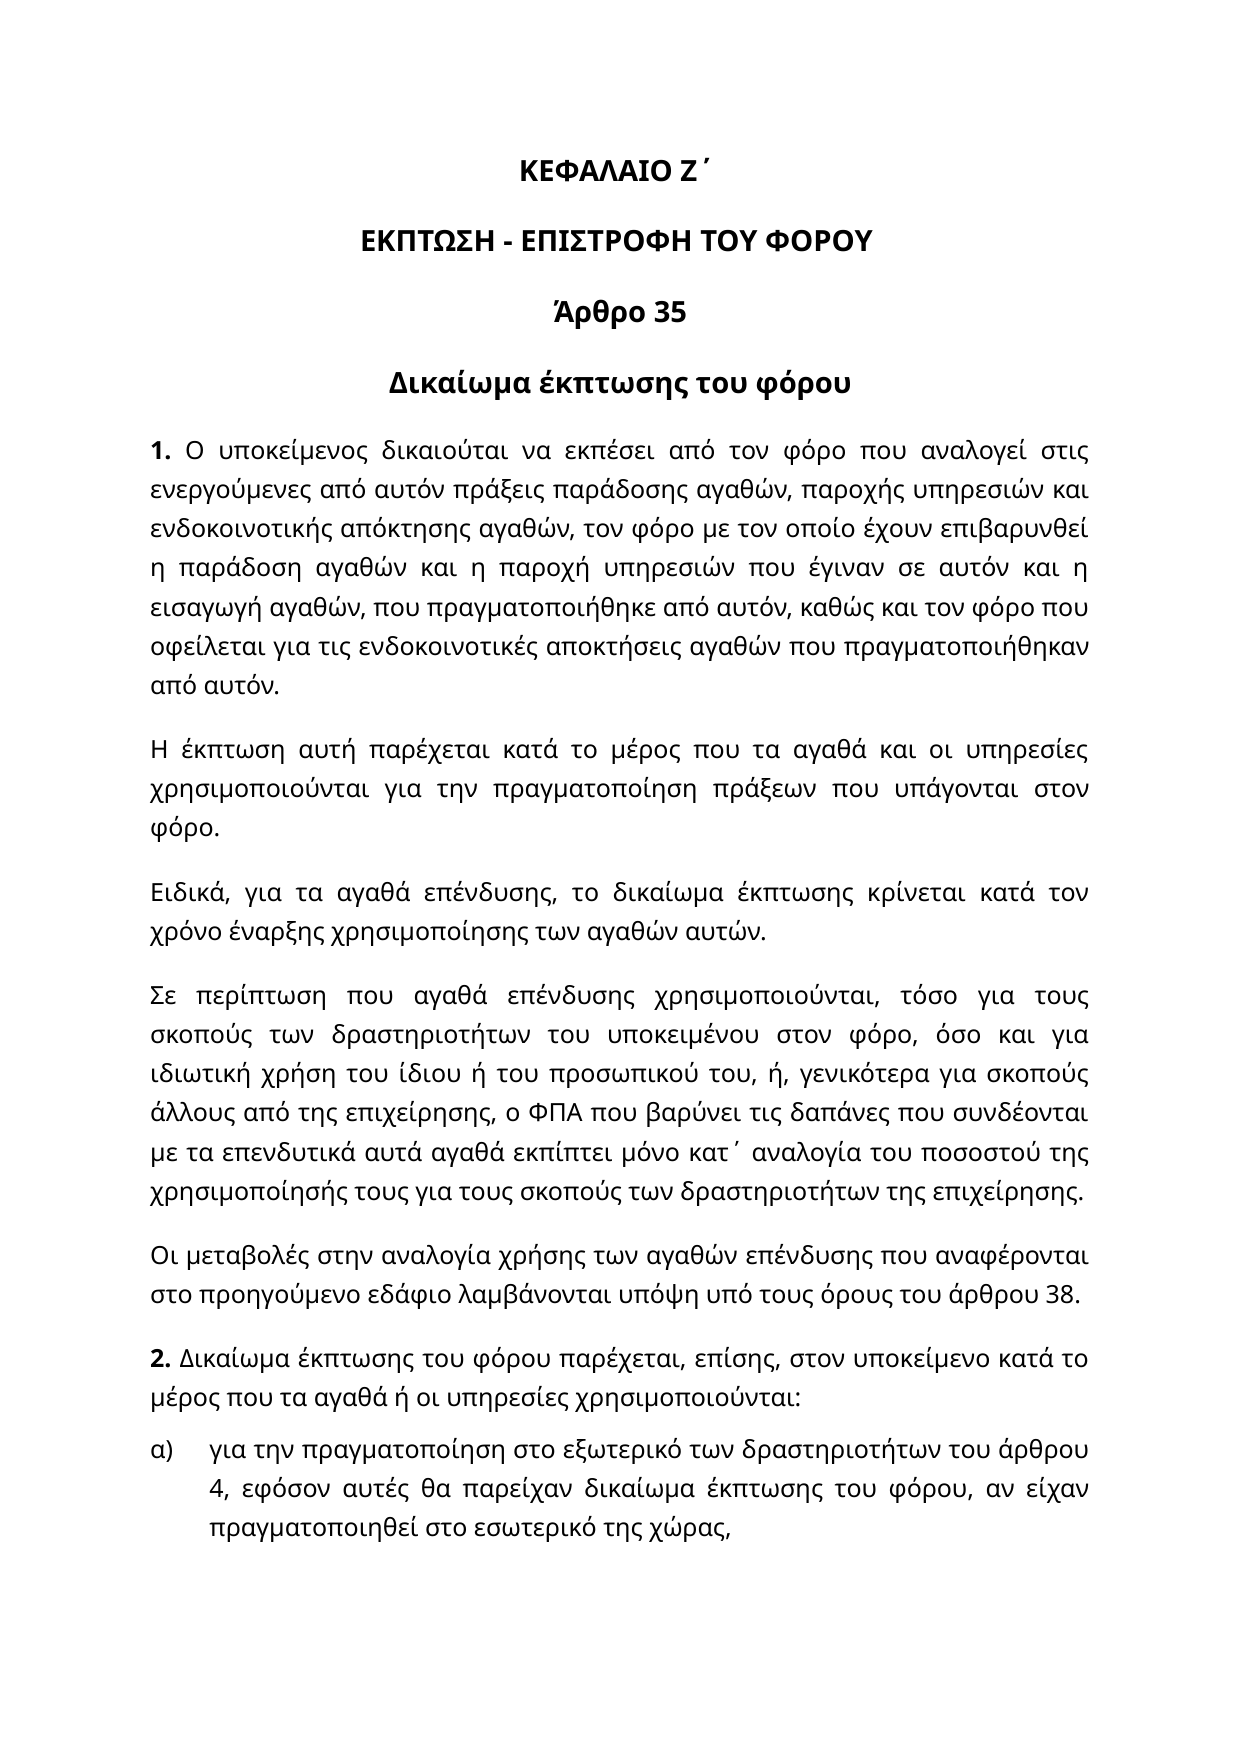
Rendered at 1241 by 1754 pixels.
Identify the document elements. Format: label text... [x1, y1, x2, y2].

text 2. Δικαίωμα έκπτωσης του φόρου παρέχεται, επίσης, στον υποκείμενο κατά το μέρος που τα αγαθά ή οι υπηρεσίες χρησιμοποιούνται: [150, 1341, 1090, 1414]
subtitle Δικαίωμα έκπτωσης του φόρου [150, 362, 1090, 402]
subtitle ΚΕΦΑΛΑΙΟ Ζ΄ [150, 150, 1090, 190]
list α) για την πραγματοποίηση στο εξωτερικό των δραστηριοτήτων του άρθρου 4, εφόσον αυτές θα παρείχαν δικαίωμα έκπτωσης του φόρου, αν είχαν πραγματοποιηθεί στο εσωτερικό της χώρας, [150, 1432, 1090, 1544]
subtitle ΕΚΠΤΩΣΗ - ΕΠΙΣΤΡΟΦΗ ΤΟΥ ΦΟΡΟΥ [150, 221, 1090, 260]
text Σε περίπτωση που αγαθά επένδυσης χρησιμοποιούνται, τόσο για τους σκοπούς των δραστηριοτήτων του υποκειμένου στον φόρο, όσο και για ιδιωτική χρήση του ίδιου ή του προσωπικού του, ή, γενικότερα για σκοπούς άλλους από της επιχείρησης, ο ΦΠΑ που βαρύνει τις δαπάνες που συνδέονται με τα επενδυτικά αυτά αγαθά εκπίπτει μόνο κατ΄ αναλογία του ποσοστού της χρησιμοποίησής τους για τους σκοπούς των δραστηριοτήτων της επιχείρησης. [150, 977, 1090, 1207]
text Η έκπτωση αυτή παρέχεται κατά το μέρος που τα αγαθά και οι υπηρεσίες χρησιμοποιούνται για την πραγματοποίηση πράξεων που υπάγονται στον φόρο. [150, 732, 1090, 844]
text Ειδικά, για τα αγαθά επένδυσης, το δικαίωμα έκπτωσης κρίνεται κατά τον χρόνο έναρξης χρησιμοποίησης των αγαθών αυτών. [150, 874, 1090, 947]
text 1. Ο υποκείμενος δικαιούται να εκπέσει από τον φόρο που αναλογεί στις ενεργούμενες από αυτόν πράξεις παράδοσης αγαθών, παροχής υπηρεσιών και ενδοκοινοτικής απόκτησης αγαθών, τον φόρο με τον οποίο έχουν επιβαρυνθεί η παράδοση αγαθών και η παροχή υπηρεσιών που έγιναν σε αυτόν και η εισαγωγή αγαθών, που πραγματοποιήθηκε από αυτόν, καθώς και τον φόρο που οφείλεται για τις ενδοκοινοτικές αποκτήσεις αγαθών που πραγματοποιήθηκαν από αυτόν. [150, 432, 1090, 702]
text Οι μεταβολές στην αναλογία χρήσης των αγαθών επένδυσης που αναφέρονται στο προηγούμενο εδάφιο λαμβάνονται υπόψη υπό τους όρους του άρθρου 38. [150, 1237, 1090, 1311]
subtitle Άρθρο 35 [150, 291, 1090, 331]
